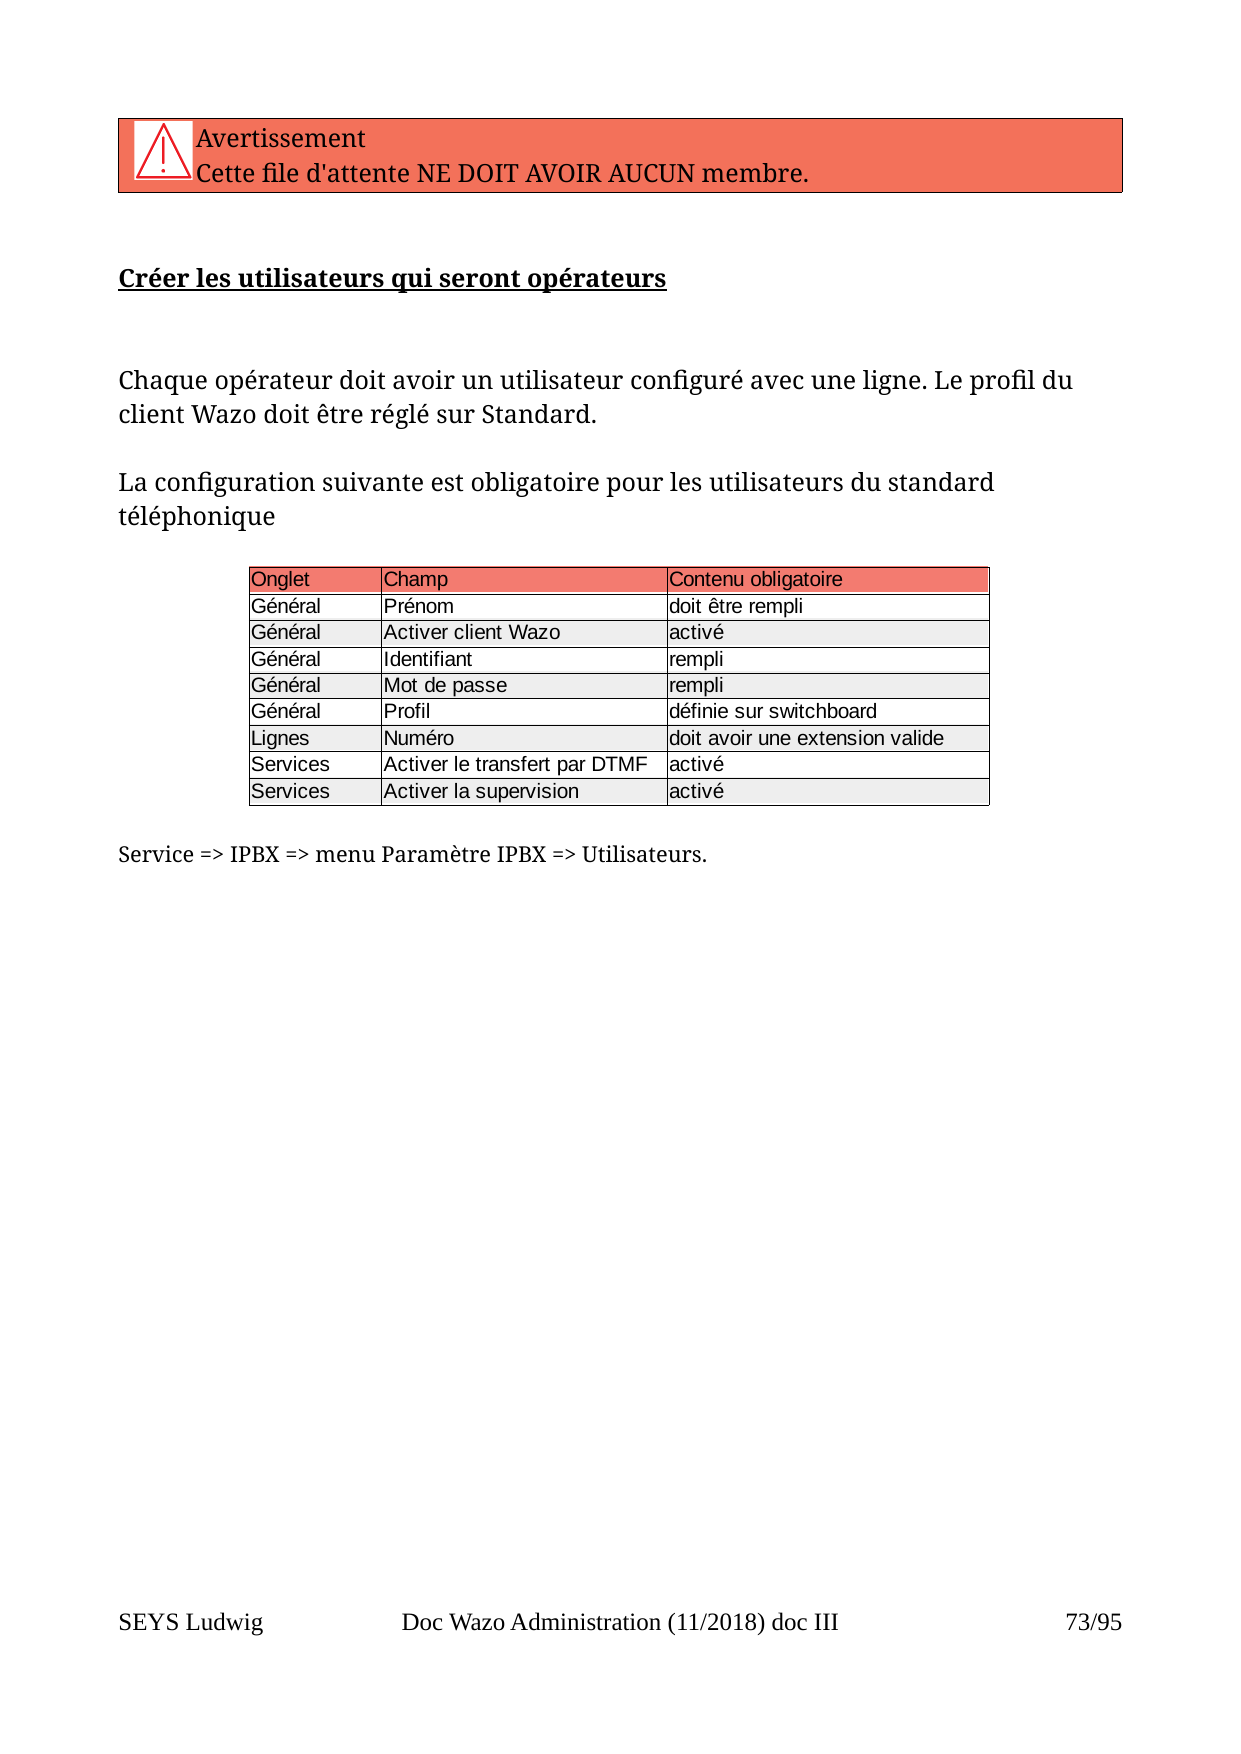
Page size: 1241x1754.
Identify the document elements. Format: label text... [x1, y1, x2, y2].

picture [134, 121, 193, 180]
text Créer les utilisateurs qui seront opérateurs [118, 260, 1122, 294]
text Avertissement [119, 119, 1122, 152]
text Chaque opérateur doit avoir un utilisateur configuré avec une ligne. Le profil du client Wazo doit être réglé sur Standard. [118, 363, 1122, 431]
text Service => IPBX => menu Paramètre IPBX => Utilisateurs. [118, 839, 1122, 869]
text La configuration suivante est obligatoire pour les utilisateurs du standard téléphonique [118, 465, 1122, 533]
text Cette file d'attente NE DOIT AVOIR AUCUN membre. [119, 152, 1122, 192]
